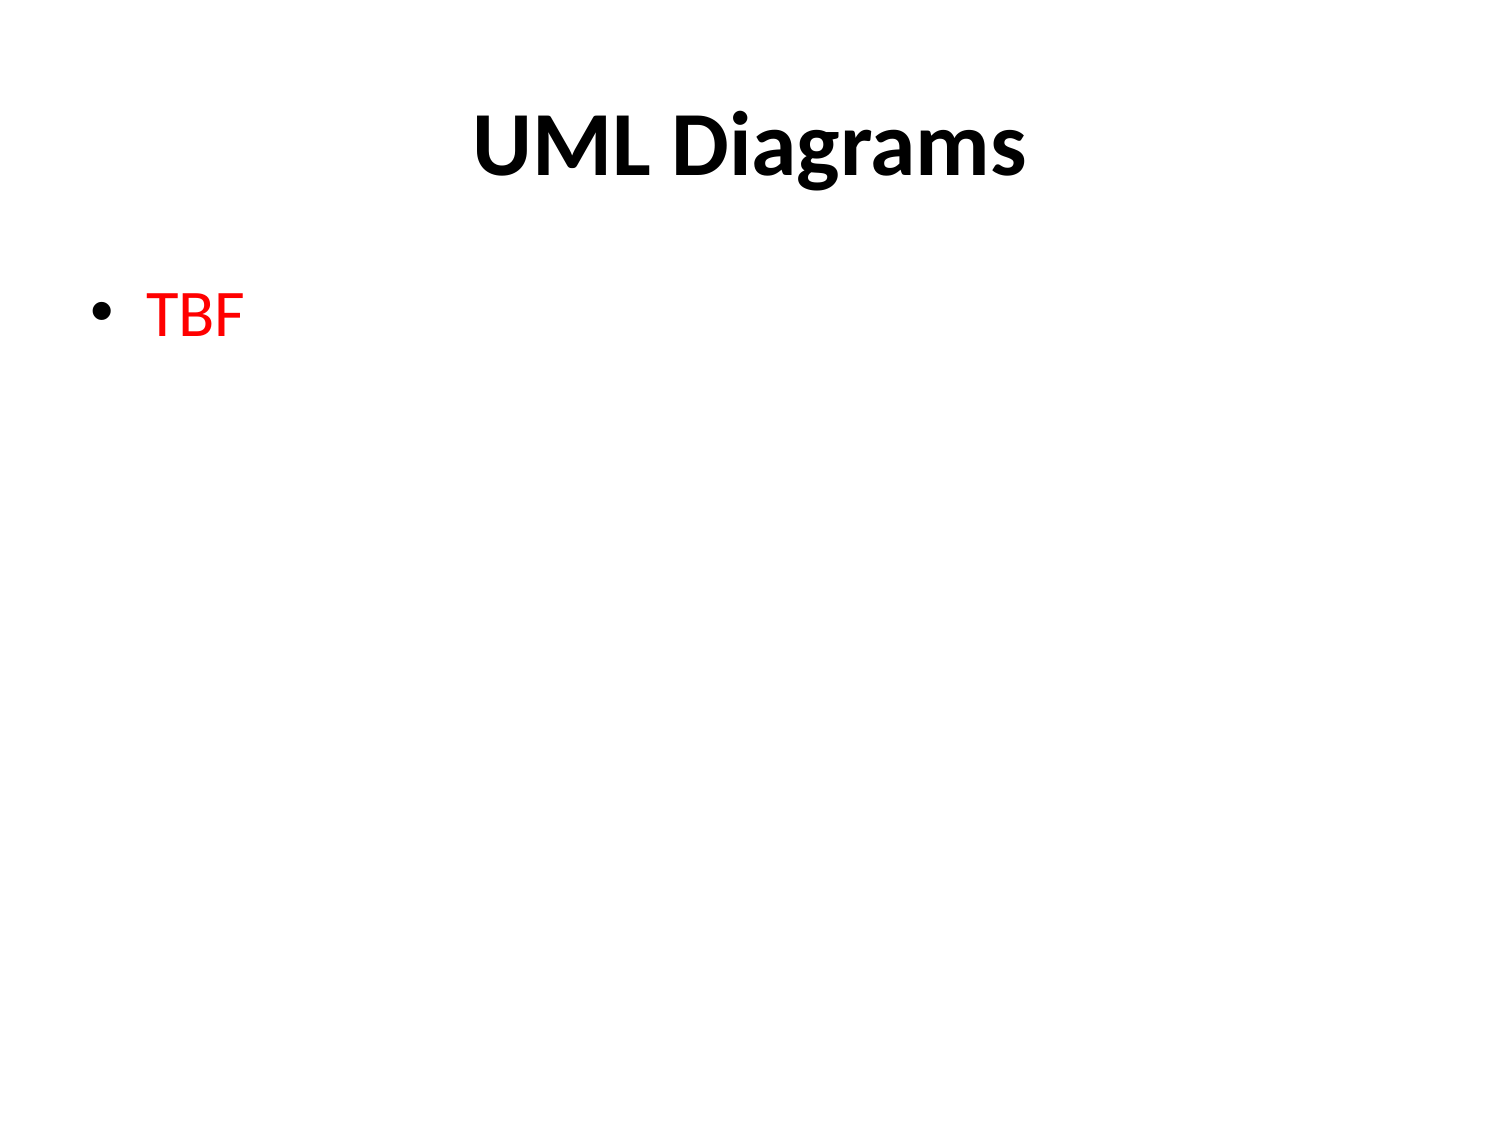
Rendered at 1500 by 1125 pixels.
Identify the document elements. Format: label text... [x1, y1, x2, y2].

list TBF [75, 262, 1426, 1005]
title UML Diagrams [75, 45, 1426, 233]
